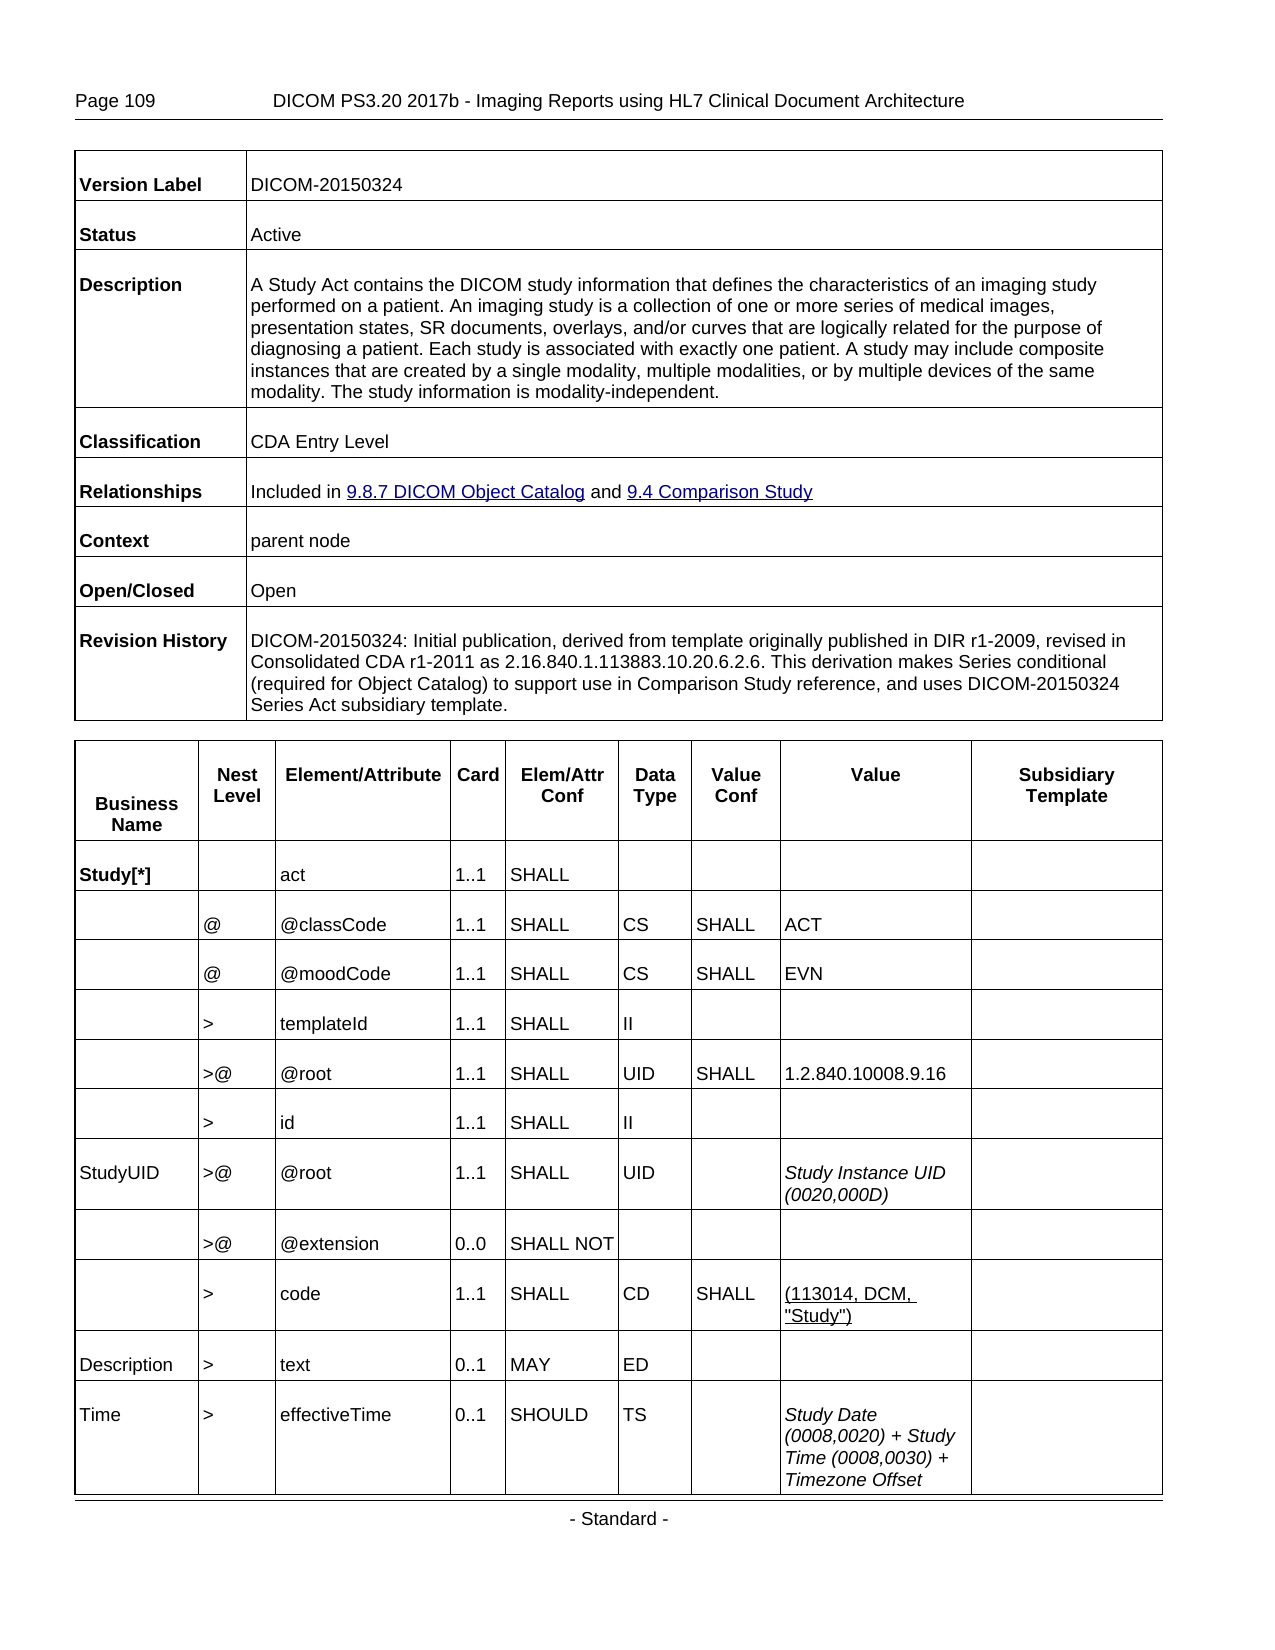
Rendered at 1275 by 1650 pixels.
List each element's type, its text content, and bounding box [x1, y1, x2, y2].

table_cell [781, 990, 971, 1038]
table_cell CD [619, 1260, 691, 1330]
table_cell code [276, 1260, 450, 1330]
table_cell SHALL [506, 940, 618, 989]
table_cell DICOM-20150324 [247, 151, 1162, 200]
table_cell [692, 1331, 780, 1380]
table_cell template​Id [276, 990, 450, 1038]
table_cell Description [76, 1331, 198, 1380]
table_cell ACT [781, 891, 971, 939]
table_header Elem/Attr Conf [506, 741, 618, 840]
table_cell @ [199, 891, 275, 939]
table_cell (113014, DCM, "Study") [781, 1260, 971, 1330]
table_cell >@ [199, 1139, 275, 1209]
table_cell 1..1 [451, 1089, 505, 1138]
table_cell [972, 940, 1162, 989]
table_cell SHALL [506, 1260, 618, 1330]
table_cell >@ [199, 1040, 275, 1088]
table_header Value Conf [692, 741, 780, 840]
table_cell Open/Closed [76, 557, 246, 606]
table_cell [972, 990, 1162, 1038]
table_cell [619, 841, 691, 889]
table_cell Study[*] [76, 841, 198, 889]
table_cell 1..1 [451, 990, 505, 1038]
table_cell SHALL [506, 1089, 618, 1138]
table_cell SHALL [692, 940, 780, 989]
table_cell act [276, 841, 450, 889]
table_cell 1..1 [451, 1040, 505, 1088]
table_cell [781, 1210, 971, 1259]
table_cell [692, 1381, 780, 1494]
table_cell Study Date (0008,0020) + Study Time (0008,0030) + Timezone Offset [781, 1381, 971, 1494]
table_cell [619, 1210, 691, 1259]
table_cell MAY [506, 1331, 618, 1380]
table_cell SHALL NOT [506, 1210, 618, 1259]
table_cell Relationships [76, 458, 246, 506]
table_cell Revision History [76, 607, 246, 720]
table_cell SHALL [506, 1139, 618, 1209]
table_cell Study Instance UID (0020,000D) [781, 1139, 971, 1209]
table_cell 0..1 [451, 1331, 505, 1380]
table_cell Context [76, 507, 246, 556]
table_header Nest Level [199, 741, 275, 840]
table_header Element/​Attribute [276, 741, 450, 840]
table_cell [972, 891, 1162, 939]
table_cell CS [619, 891, 691, 939]
table_cell [972, 1210, 1162, 1259]
table_cell @classCode [276, 891, 450, 939]
table_cell > [199, 1089, 275, 1138]
table_cell > [199, 990, 275, 1038]
table_cell CS [619, 940, 691, 989]
table_cell @root [276, 1139, 450, 1209]
table_cell 0..0 [451, 1210, 505, 1259]
table_cell >@ [199, 1210, 275, 1259]
table_cell SHALL [692, 1040, 780, 1088]
table_cell [972, 1331, 1162, 1380]
table_cell @moodCode [276, 940, 450, 989]
table_cell [972, 1260, 1162, 1330]
table_cell [76, 891, 198, 939]
table_cell [972, 1139, 1162, 1209]
table_cell ED [619, 1331, 691, 1380]
table_cell @ [199, 940, 275, 989]
table_cell [781, 841, 971, 889]
table_cell [76, 1040, 198, 1088]
table_cell [76, 1210, 198, 1259]
table_cell > [199, 1331, 275, 1380]
table_cell [199, 841, 275, 889]
table_cell SHALL [506, 841, 618, 889]
table_cell [692, 1210, 780, 1259]
table_cell effective​Time [276, 1381, 450, 1494]
table_cell A Study Act contains the DICOM study information that defines the characteristics of an imaging study performed on a patient. An imaging study is a collection of one or more series of medical images, presentation states, SR documents, overlays, and/or curves that are logically related for the purpose of diagnosing a patient. Each study is associated with exactly one patient. A study may include composite instances that are created by a single modality, multiple modalities, or by multiple devices of the same modality. The study information is modality-independent. [247, 250, 1162, 407]
table_cell EVN [781, 940, 971, 989]
table_cell Time [76, 1381, 198, 1494]
table_cell @extension [276, 1210, 450, 1259]
table_cell [781, 1331, 971, 1380]
table_header Data Type [619, 741, 691, 840]
table_cell id [276, 1089, 450, 1138]
table_cell SHOULD [506, 1381, 618, 1494]
table_header Subsidiary Template [972, 741, 1162, 840]
table_cell [76, 940, 198, 989]
table_cell SHALL [506, 891, 618, 939]
table_cell [972, 841, 1162, 889]
table_cell Status [76, 201, 246, 249]
table_header Value [781, 741, 971, 840]
table_cell Description [76, 250, 246, 407]
table_cell [692, 841, 780, 889]
table_cell SHALL [506, 1040, 618, 1088]
table_cell DICOM-20150324: Initial publication, derived from template originally published in DIR r1-2009, revised in Consolidated CDA r1-2011 as 2.16.840.1.113883.10.20.6.2.6. This derivation makes Series conditional (required for Object Catalog) to support use in Comparison Study reference, and uses DICOM-20150324 Series Act subsidiary template. [247, 607, 1162, 720]
table_cell [692, 1089, 780, 1138]
table_cell 1..1 [451, 841, 505, 889]
table_cell UID [619, 1040, 691, 1088]
table_cell @root [276, 1040, 450, 1088]
table_cell Version Label [76, 151, 246, 200]
table_cell II [619, 990, 691, 1038]
table_cell Classification [76, 408, 246, 457]
table_cell [76, 1089, 198, 1138]
table_cell [972, 1381, 1162, 1494]
table_cell SHALL [506, 990, 618, 1038]
table_cell [692, 1139, 780, 1209]
table_header Business Name [76, 741, 198, 840]
table_cell [781, 1089, 971, 1138]
table_cell 0..1 [451, 1381, 505, 1494]
table_cell [76, 1260, 198, 1330]
table_cell 1..1 [451, 940, 505, 989]
table_cell [972, 1040, 1162, 1088]
table_cell II [619, 1089, 691, 1138]
table_cell > [199, 1260, 275, 1330]
table_cell UID [619, 1139, 691, 1209]
table_cell parent node [247, 507, 1162, 556]
table_cell [76, 990, 198, 1038]
table_cell Open [247, 557, 1162, 606]
table_cell 1..1 [451, 891, 505, 939]
table_cell 1..1 [451, 1139, 505, 1209]
table_cell Active [247, 201, 1162, 249]
table_cell 1.2.840.10008.9.16 [781, 1040, 971, 1088]
table_header Card [451, 741, 505, 840]
table_cell CDA Entry Level [247, 408, 1162, 457]
table_cell [972, 1089, 1162, 1138]
table_cell Included in 9.8.7 DICOM Object Catalog and 9.4 Comparison Study [247, 458, 1162, 506]
table_cell Study​UID [76, 1139, 198, 1209]
table_cell 1..1 [451, 1260, 505, 1330]
table_cell > [199, 1381, 275, 1494]
table_cell text [276, 1331, 450, 1380]
table_cell SHALL [692, 891, 780, 939]
table_cell [692, 990, 780, 1038]
table_cell TS [619, 1381, 691, 1494]
table_cell SHALL [692, 1260, 780, 1330]
